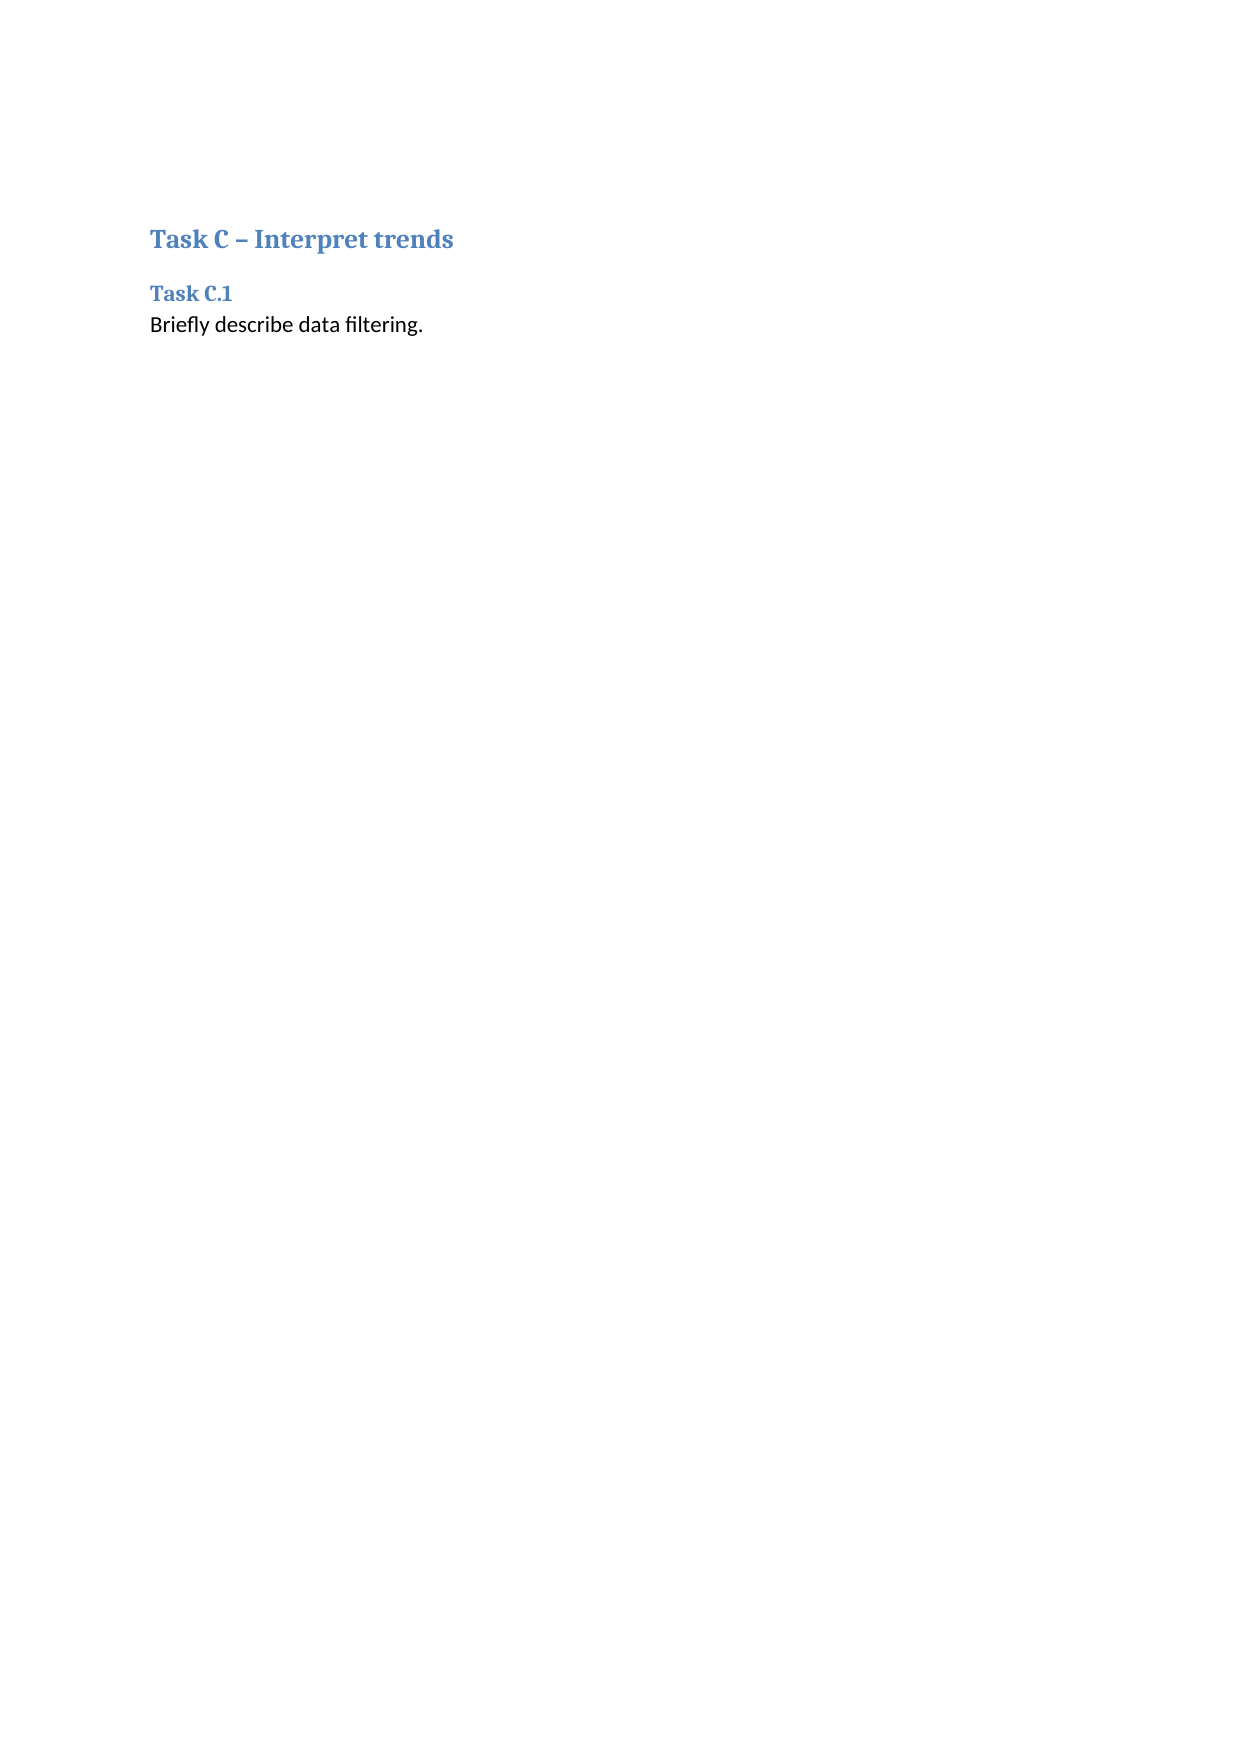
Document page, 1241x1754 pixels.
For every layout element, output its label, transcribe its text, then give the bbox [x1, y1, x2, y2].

text Briefly describe data filtering. [150, 311, 1090, 339]
subtitle Task C.1 [150, 280, 1090, 307]
subtitle Task C – Interpret trends [150, 224, 1090, 255]
